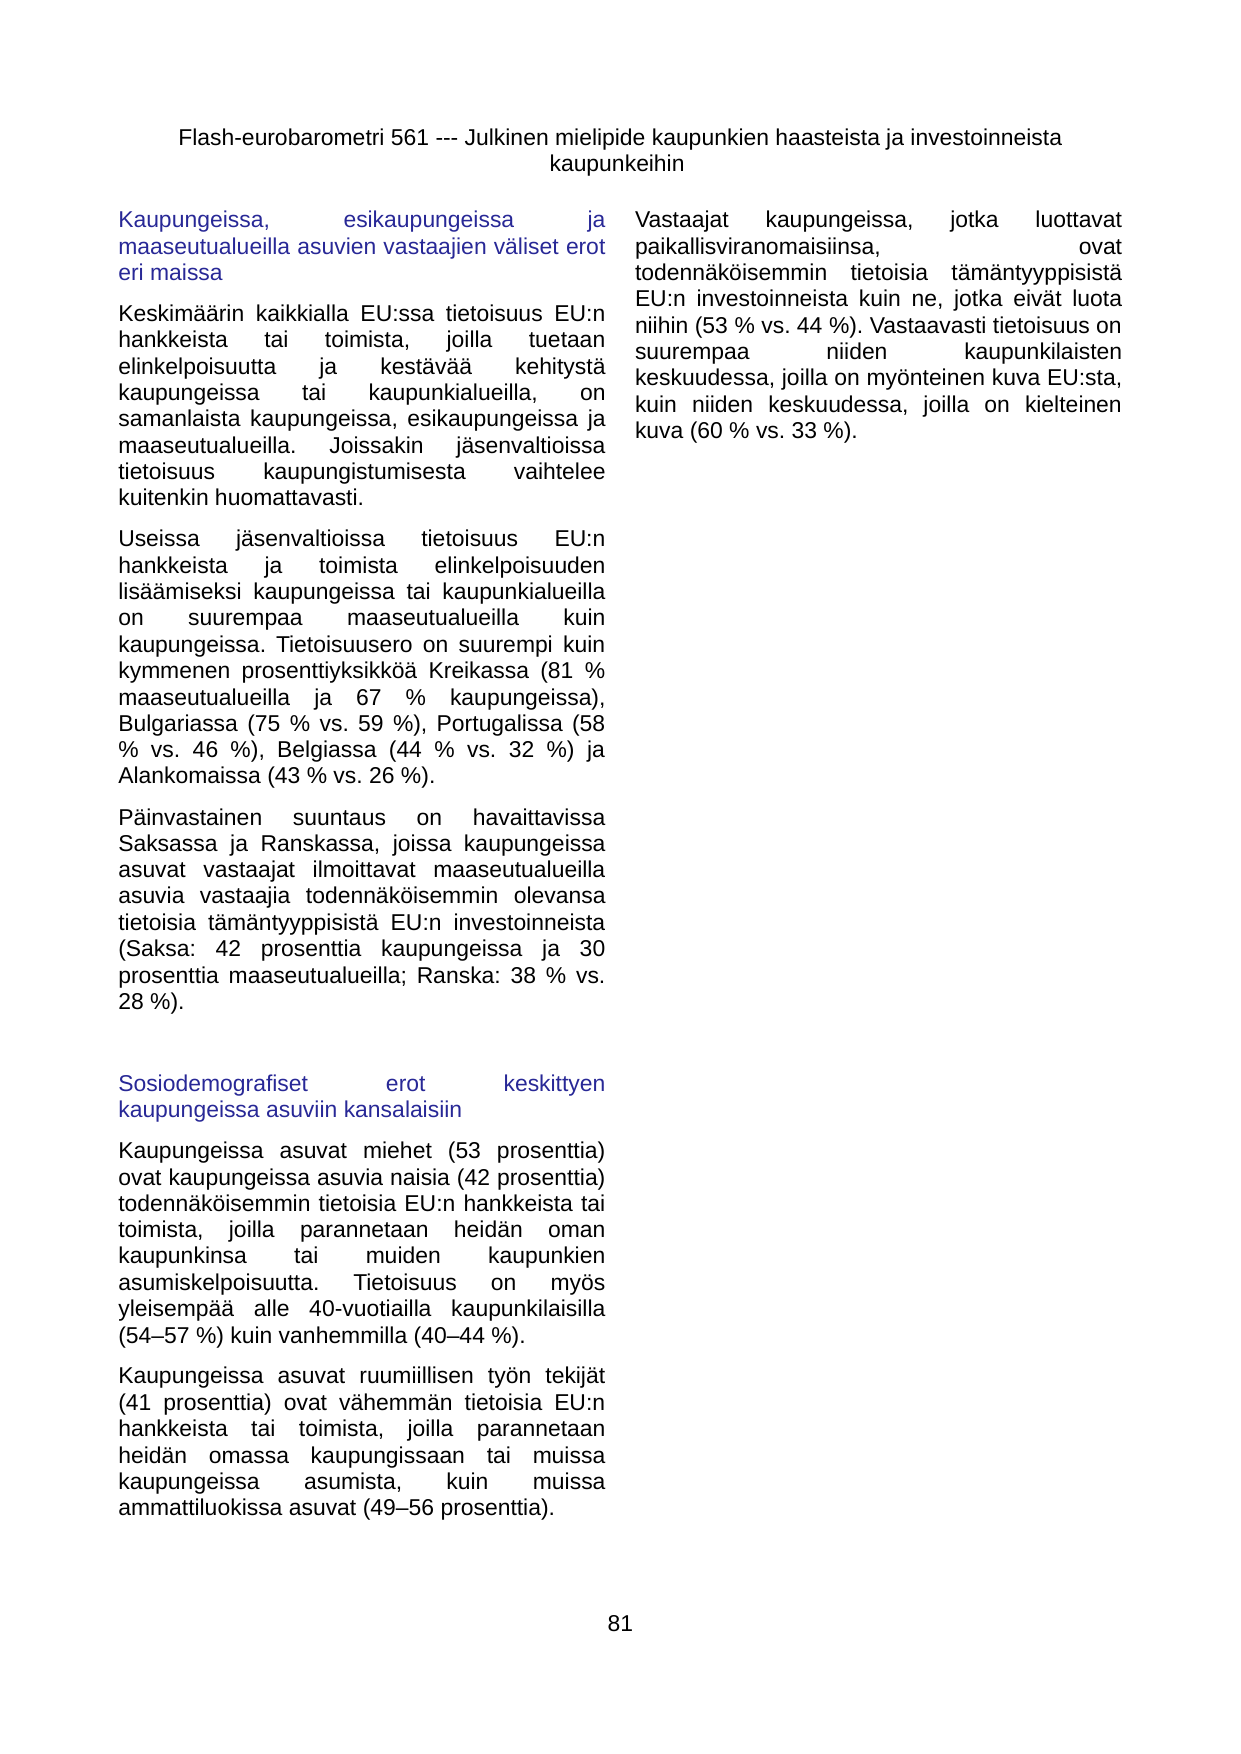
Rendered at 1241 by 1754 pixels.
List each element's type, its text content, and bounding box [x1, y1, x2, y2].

text Vastaajat kaupungeissa, jotka luottavat paikallisviranomaisiinsa, ovat todennäköisemmin tietoisia tämäntyyppisistä EU:n investoinneista kuin ne, jotka eivät luota niihin (53 % vs. 44 %). Vastaavasti tietoisuus on suurempaa niiden kaupunkilaisten keskuudessa, joilla on myönteinen kuva EU:sta, kuin niiden keskuudessa, joilla on kielteinen kuva (60 % vs. 33 %). [635, 206, 1122, 443]
text Keskimäärin kaikkialla EU:ssa tietoisuus EU:n hankkeista tai toimista, joilla tuetaan elinkelpoisuutta ja kestävää kehitystä kaupungeissa tai kaupunkialueilla, on samanlaista kaupungeissa, esikaupungeissa ja maaseutualueilla. Joissakin jäsenvaltioissa tietoisuus kaupungistumisesta vaihtelee kuitenkin huomattavasti. [118, 300, 605, 511]
text Kaupungeissa asuvat miehet (53 prosenttia) ovat kaupungeissa asuvia naisia (42 prosenttia) todennäköisemmin tietoisia EU:n hankkeista tai toimista, joilla parannetaan heidän oman kaupunkinsa tai muiden kaupunkien asumiskelpoisuutta. Tietoisuus on myös yleisempää alle 40-vuotiailla kaupunkilaisilla (54–57 %) kuin vanhemmilla (40–44 %). [118, 1137, 605, 1348]
text Sosiodemografiset erot keskittyen kaupungeissa asuviin kansalaisiin [118, 1070, 605, 1122]
text Kaupungeissa, esikaupungeissa ja maaseutualueilla asuvien vastaajien väliset erot eri maissa [118, 206, 605, 285]
text Päinvastainen suuntaus on havaittavissa Saksassa ja Ranskassa, joissa kaupungeissa asuvat vastaajat ilmoittavat maaseutualueilla asuvia vastaajia todennäköisemmin olevansa tietoisia tämäntyyppisistä EU:n investoinneista (Saksa: 42 prosenttia kaupungeissa ja 30 prosenttia maaseutualueilla; Ranska: 38 % vs. 28 %). [118, 803, 605, 1014]
text Kaupungeissa asuvat ruumiillisen työn tekijät (41 prosenttia) ovat vähemmän tietoisia EU:n hankkeista tai toimista, joilla parannetaan heidän omassa kaupungissaan tai muissa kaupungeissa asumista, kuin muissa ammattiluokissa asuvat (49–56 prosenttia). [118, 1362, 605, 1521]
text Useissa jäsenvaltioissa tietoisuus EU:n hankkeista ja toimista elinkelpoisuuden lisäämiseksi kaupungeissa tai kaupunkialueilla on suurempaa maaseutualueilla kuin kaupungeissa. Tietoisuusero on suurempi kuin kymmenen prosenttiyksikköä Kreikassa (81 % maaseutualueilla ja 67 % kaupungeissa), Bulgariassa (75 % vs. 59 %), Portugalissa (58 % vs. 46 %), Belgiassa (44 % vs. 32 %) ja Alankomaissa (43 % vs. 26 %). [118, 525, 605, 789]
